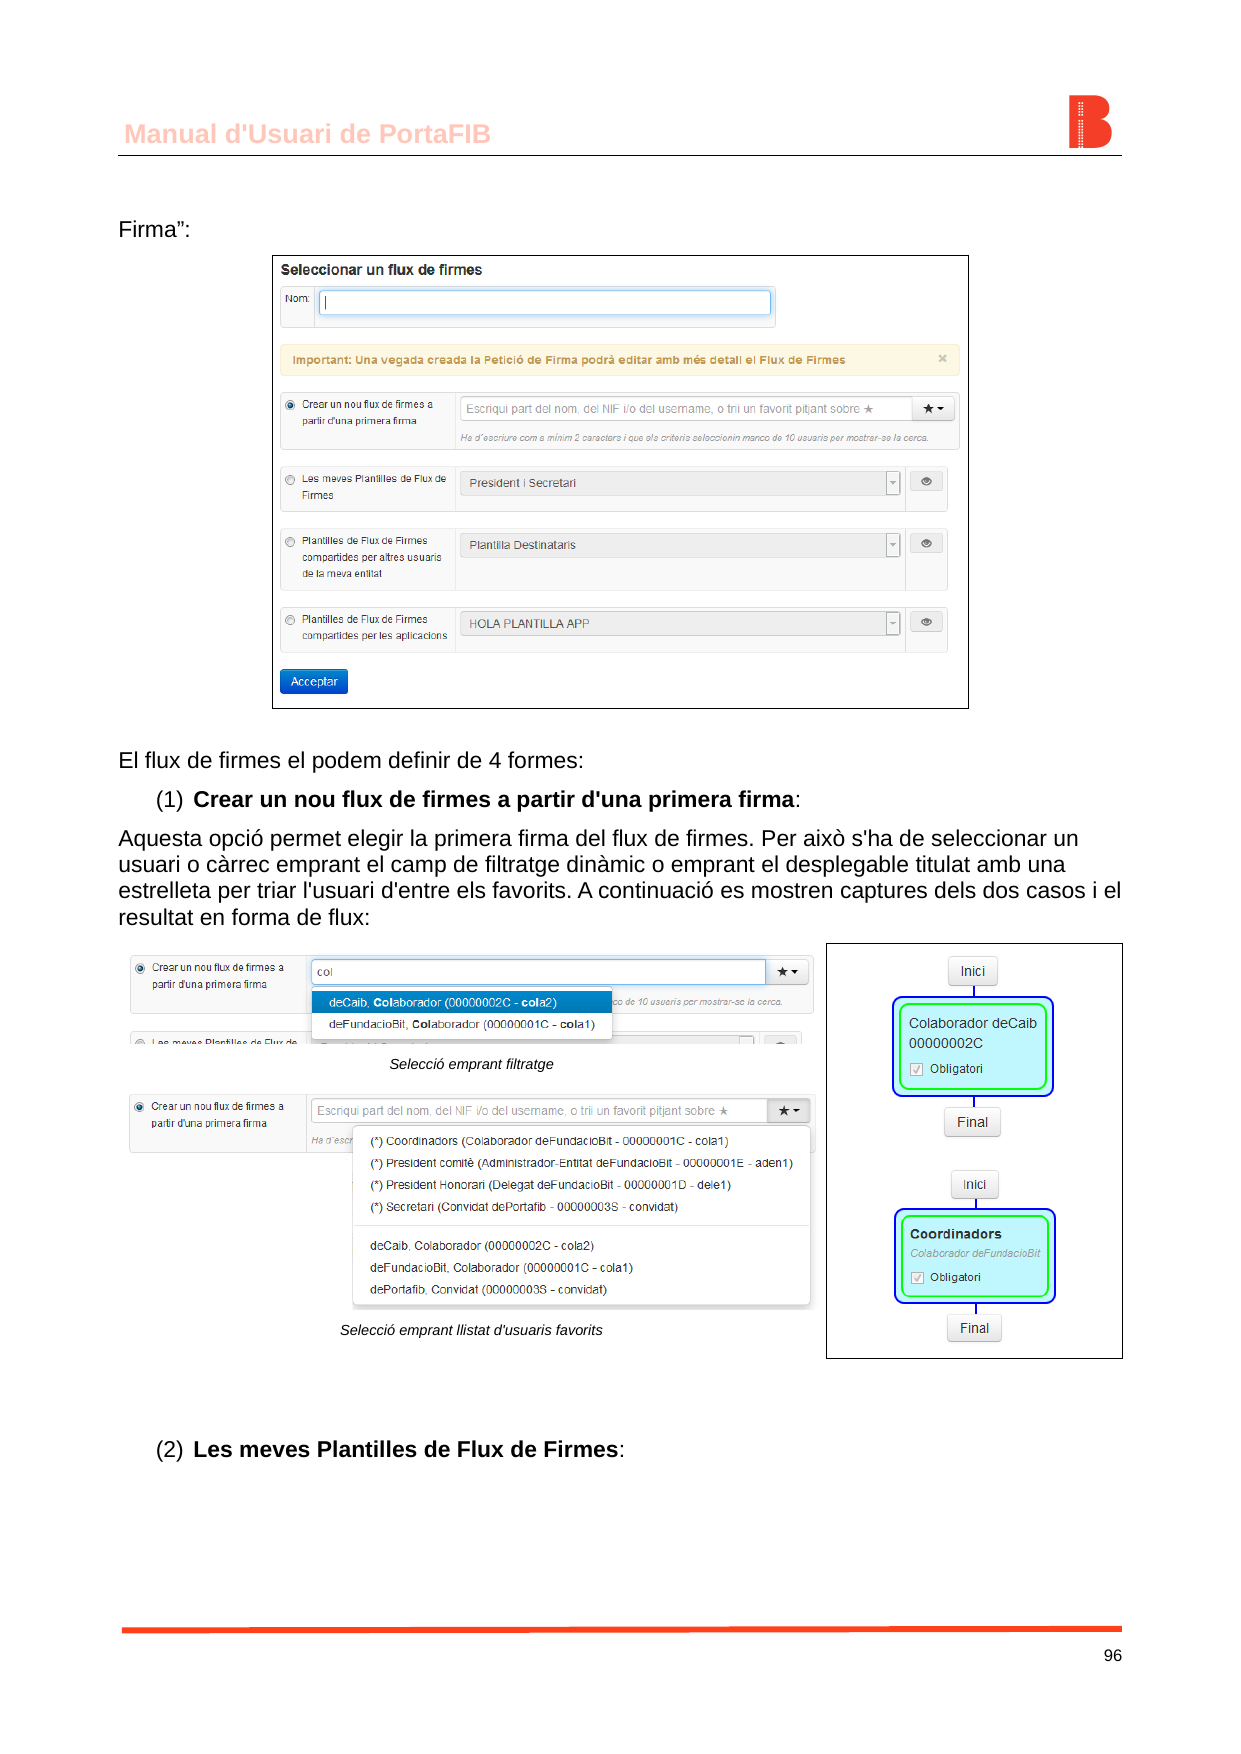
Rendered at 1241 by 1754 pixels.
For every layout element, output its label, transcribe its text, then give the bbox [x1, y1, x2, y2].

text Firma”: [118, 216, 1122, 242]
list Les meves Plantilles de Flux de Firmes: [156, 1436, 1122, 1462]
picture [881, 948, 1061, 1144]
picture [274, 257, 966, 705]
picture [123, 948, 821, 1044]
picture [1063, 94, 1117, 150]
picture [885, 1162, 1063, 1353]
table_header [827, 944, 1122, 1358]
table_header Selecció emprant filtratge Selecció emprant llistat d'usuaris favorits [118, 943, 826, 1358]
text Aquesta opció permet elegir la primera firma del flux de firmes. Per això s'ha de seleccionar un usuari o càrrec emprant el camp de filtratge dinàmic o emprant el desplegable titulat amb una estrelleta per triar l'usuari d'entre els favorits. A continuació es mostren captures dels dos casos i el resultat en forma de flux: [118, 824, 1122, 930]
text El flux de firmes el podem definir de 4 formes: [118, 747, 1122, 773]
list Crear un nou flux de firmes a partir d'una primera firma: [156, 786, 1122, 812]
picture [123, 1085, 821, 1310]
